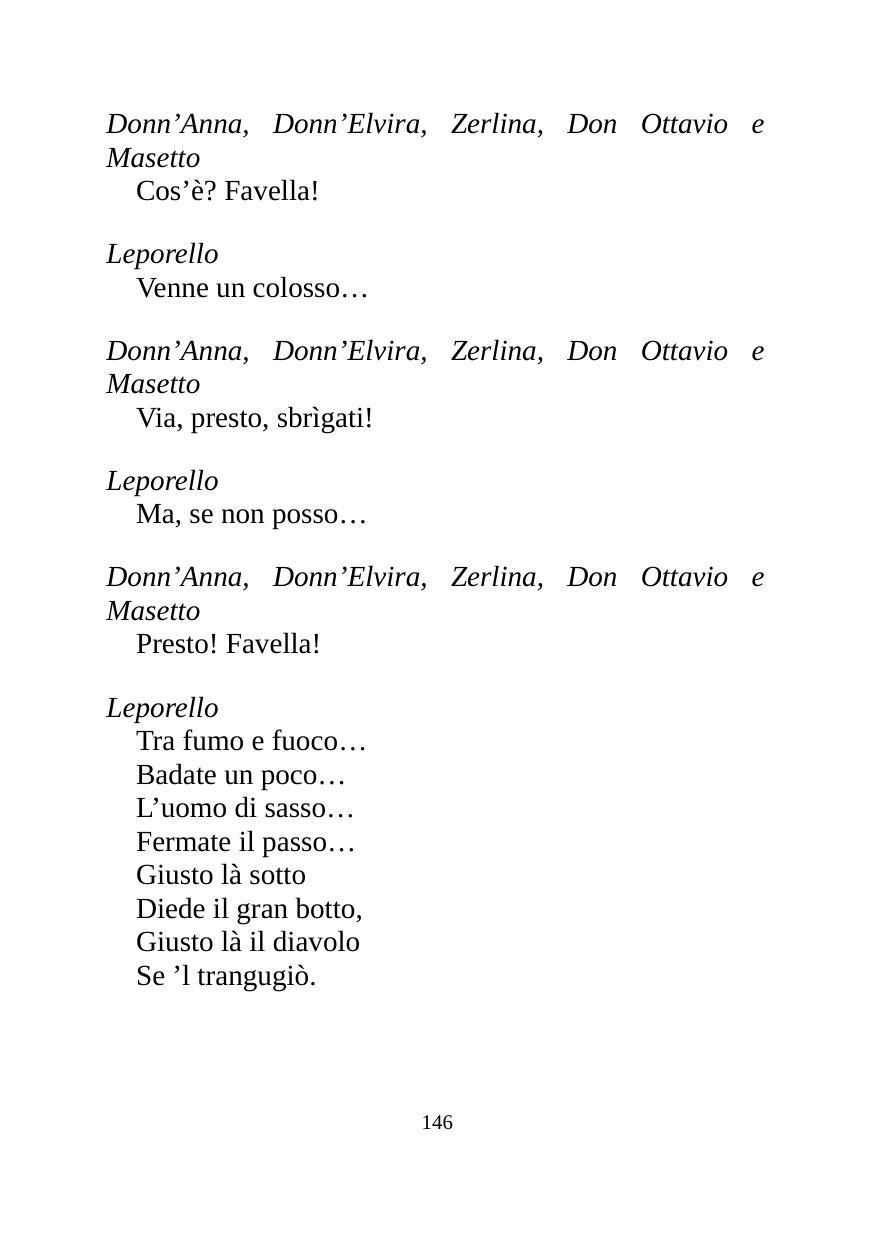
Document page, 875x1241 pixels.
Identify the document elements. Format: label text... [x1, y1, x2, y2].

text Venne un colosso… [136, 270, 768, 303]
text Via, presto, sbrìgati! [136, 400, 768, 433]
text Badate un poco… [136, 757, 768, 790]
text Leporello [106, 690, 768, 723]
text Presto! Favella! [136, 627, 768, 660]
text Tra fumo e fuoco… [136, 723, 768, 757]
text Ma, se non posso… [136, 497, 768, 530]
text Se ’l trangugiò. [136, 958, 768, 992]
text Fermate il passo… [136, 824, 768, 857]
text L’uomo di sasso… [136, 790, 768, 824]
text Donn’Anna, Donn’Elvira, Zerlina, Don Ottavio e Masetto [106, 106, 768, 173]
text Cos’è? Favella! [136, 173, 768, 207]
text Leporello [106, 236, 768, 270]
text Donn’Anna, Donn’Elvira, Zerlina, Don Ottavio e Masetto [106, 559, 768, 627]
text Leporello [106, 463, 768, 497]
text Donn’Anna, Donn’Elvira, Zerlina, Don Ottavio e Masetto [106, 333, 768, 400]
text Diede il gran botto, [136, 891, 768, 924]
text Giusto là il diavolo [136, 924, 768, 958]
text Giusto là sotto [136, 857, 768, 891]
